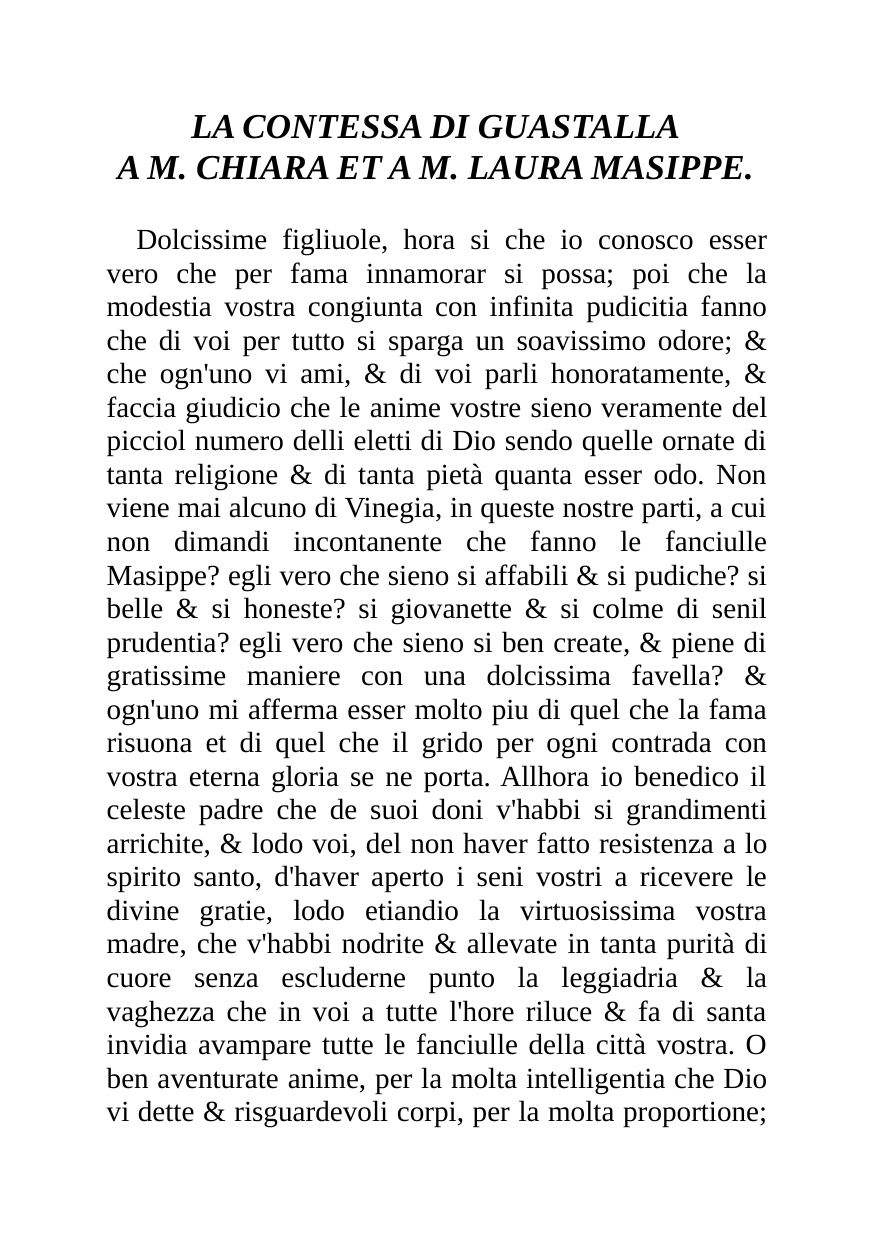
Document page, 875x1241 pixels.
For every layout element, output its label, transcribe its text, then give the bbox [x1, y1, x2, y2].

text Dolcissime figliuole, hora si che io conosco esser vero che per fama innamorar si possa; poi che la modestia vostra congiunta con infinita pudicitia fanno che di voi per tutto si sparga un soavissimo odore; & che ogn'uno vi ami, & di voi parli honoratamente, & faccia giudicio che le anime vostre sieno veramente del picciol numero delli eletti di Dio sendo quelle ornate di tanta religione & di tanta pietà quanta esser odo. Non viene mai alcuno di Vinegia, in queste nostre parti, a cui non dimandi incontanente che fanno le fanciulle Masippe? egli vero che sieno si affabili & si pudiche? si belle & si honeste? si giovanette & si colme di senil prudentia? egli vero che sieno si ben create, & piene di gratissime maniere con una dolcissima favella? & ogn'uno mi afferma esser molto piu di quel che la fama risuona et di quel che il grido per ogni contrada con vostra eterna gloria se ne porta. Allhora io benedico il celeste padre che de suoi doni v'habbi si grandimenti arrichite, & lodo voi, del non haver fatto resistenza a lo spirito santo, d'haver aperto i seni vostri a ricevere le divine gratie, lodo etiandio la virtuosissima vostra madre, che v'habbi nodrite & allevate in tanta purità di cuore senza escluderne punto la leggiadria & la vaghezza che in voi a tutte l'hore riluce & fa di santa invidia avampare tutte le fanciulle della città vostra. O ben aventurate anime, per la molta intelligentia che Dio vi dette & risguardevoli corpi, per la molta proportione; [106, 222, 768, 1128]
subtitle LA CONTESSA DI GUASTALLA A M. CHIARA ET A M. LAURA MASIPPE. [106, 106, 768, 187]
